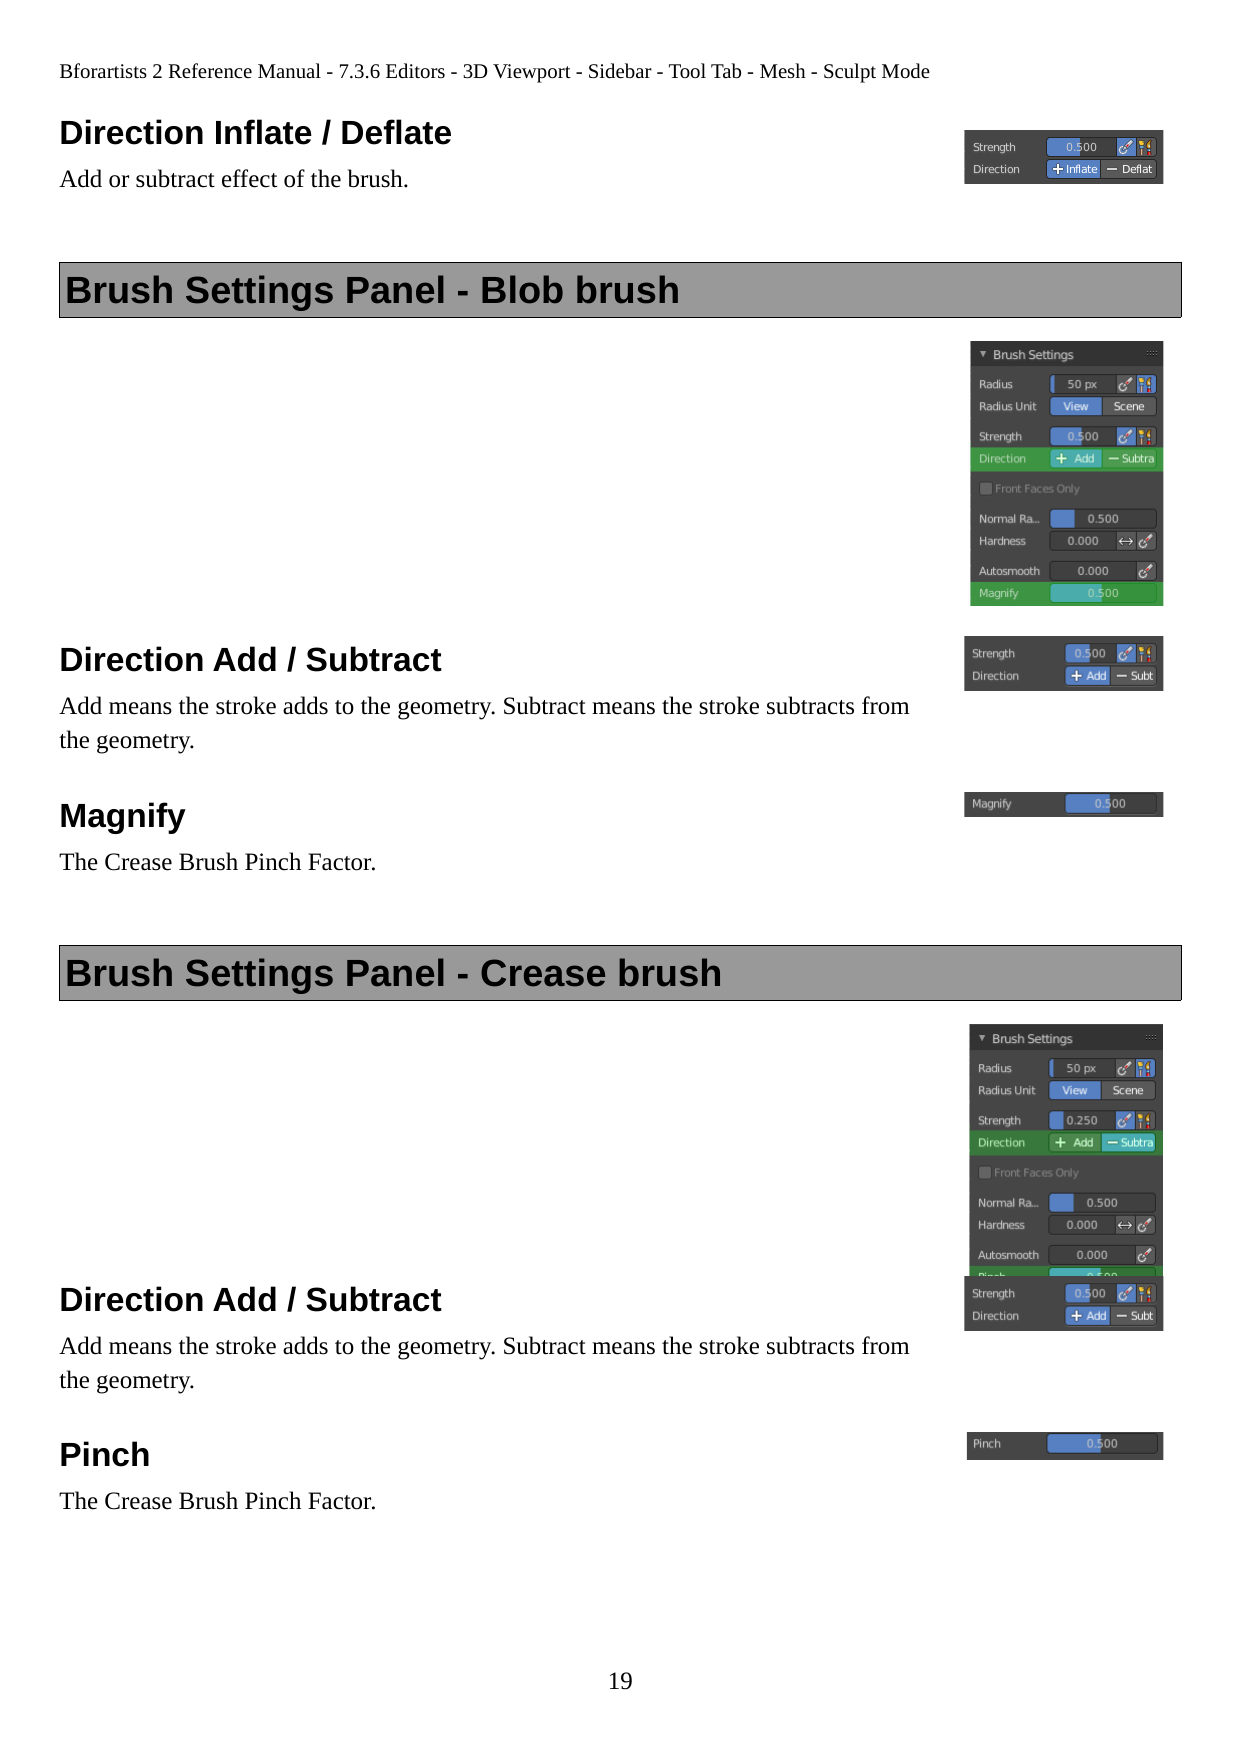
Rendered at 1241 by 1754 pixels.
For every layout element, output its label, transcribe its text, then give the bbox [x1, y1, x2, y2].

subtitle [1164, 640, 1181, 679]
picture [964, 130, 1164, 184]
table_header Brush Settings Panel - Blob brush [60, 263, 1181, 317]
subtitle Magnify [59, 796, 1181, 834]
picture [964, 1024, 1164, 1331]
text The Crease Brush Pinch Factor. [59, 1486, 1181, 1515]
subtitle Direction Inflate / Deflate [59, 113, 1181, 151]
subtitle Pinch [59, 1435, 1181, 1474]
picture [966, 1432, 1164, 1460]
subtitle Direction Add / Subtract [59, 640, 964, 679]
picture [964, 792, 1164, 817]
subtitle Direction Add / Subtract [59, 1280, 964, 1318]
text The Crease Brush Pinch Factor. [59, 847, 1181, 875]
text Add means the stroke adds to the geometry. Subtract means the stroke subtracts from the geometry. [59, 691, 1181, 754]
picture [964, 636, 1164, 691]
text Add means the stroke adds to the geometry. Subtract means the stroke subtracts from the geometry. [59, 1331, 1181, 1394]
table_header Brush Settings Panel - Crease brush [60, 946, 1181, 1000]
text Add or subtract effect of the brush. [59, 164, 1181, 192]
picture [970, 341, 1164, 606]
subtitle [1164, 1280, 1181, 1318]
